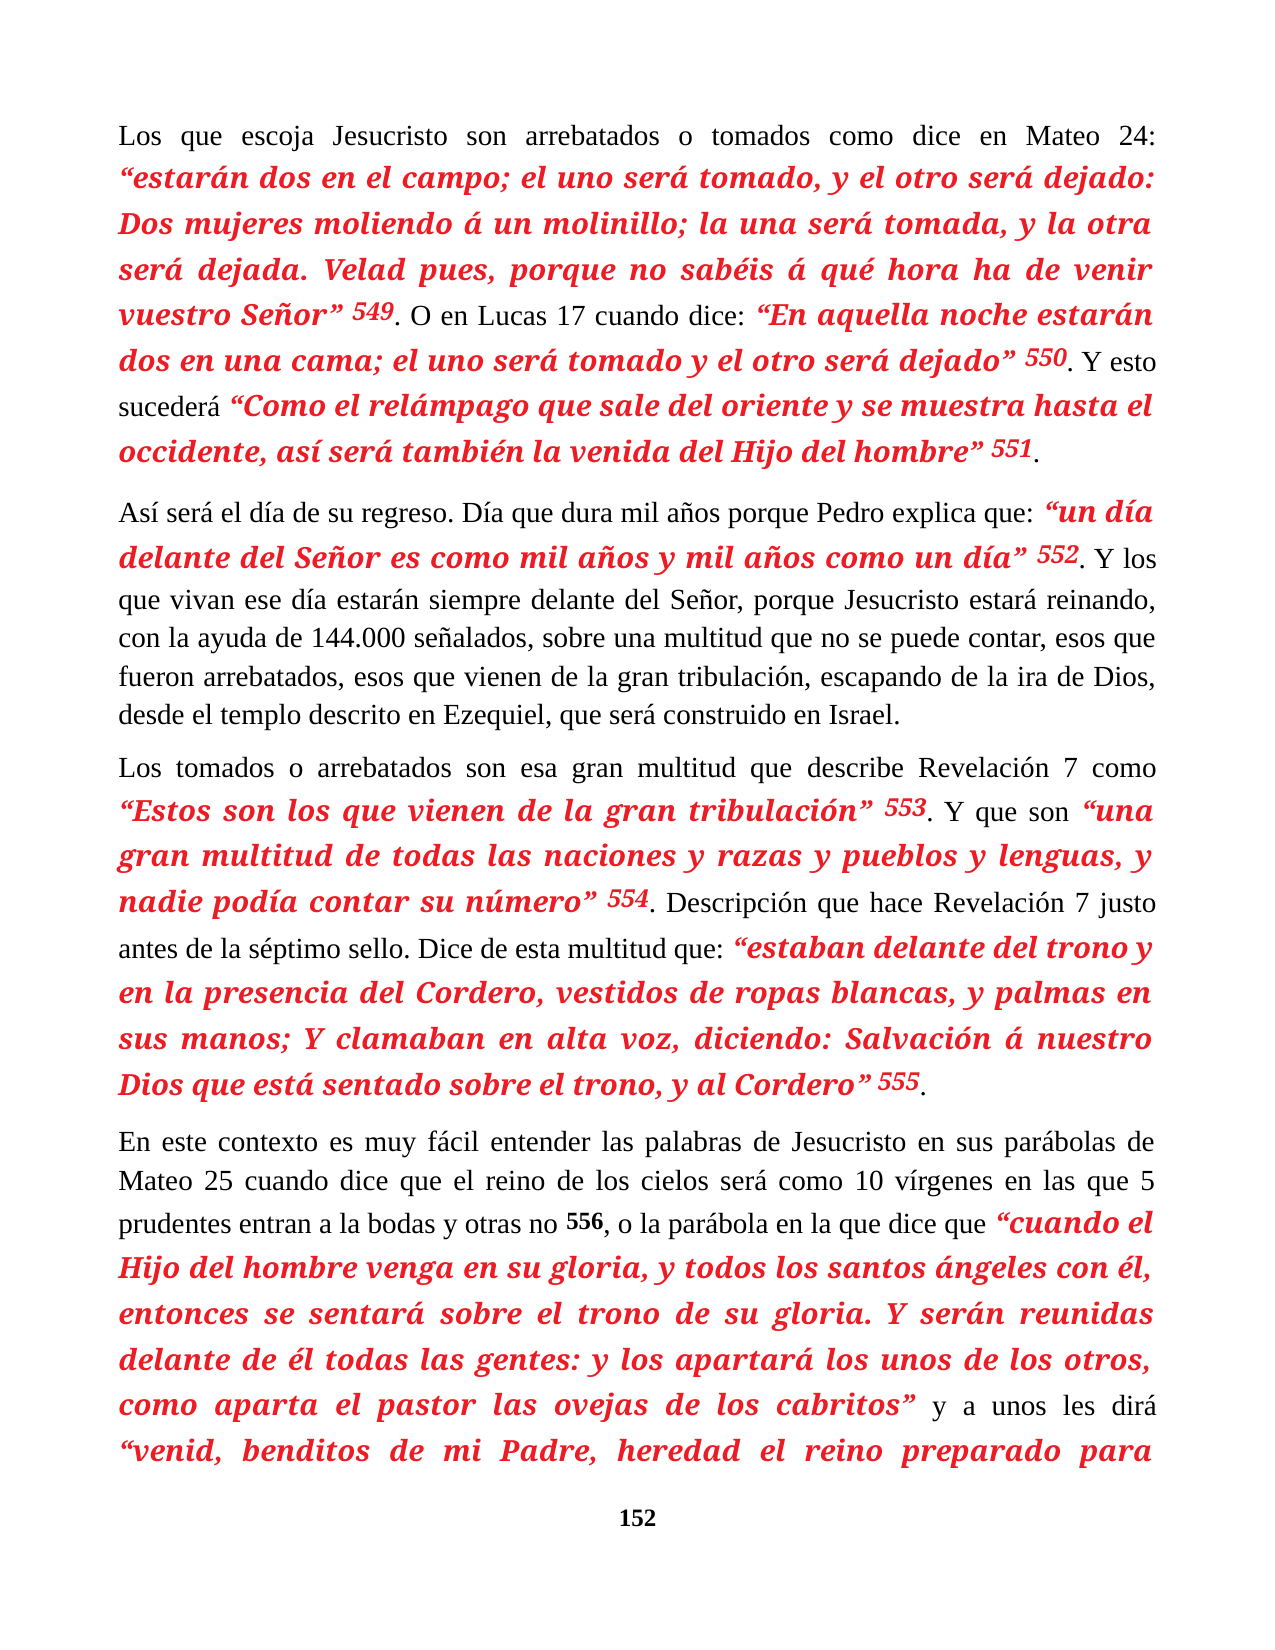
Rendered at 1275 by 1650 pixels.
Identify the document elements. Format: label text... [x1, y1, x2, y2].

text En este contexto es muy fácil entender las palabras de Jesucristo en sus parábolas de Mateo 25 cuando dice que el reino de los cielos será como 10 vírgenes en las que 5 prudentes entran a la bodas y otras no , o la parábola en la que dice que “cuando el Hijo del hombre venga en su gloria, y todos los santos ángeles con él, entonces se sentará sobre el trono de su gloria. Y serán reunidas delante de él todas las gentes: y los apartará los unos de los otros, como aparta el pastor las ovejas de los cabritos” y a unos les dirá “venid, benditos de mi Padre, heredad el reino preparado para [118, 1124, 1157, 1470]
text Así será el día de su regreso. Día que dura mil años porque Pedro explica que: “un día delante del Señor es como mil años y mil años como un día” . Y los que vivan ese día estarán siempre delante del Señor, porque Jesucristo estará reinando, con la ayuda de 144.000 señalados, sobre una multitud que no se puede contar, esos que fueron arrebatados, esos que vienen de la gran tribulación, escapando de la ira de Dios, desde el templo descrito en Ezequiel, que será construido en Israel. [118, 492, 1157, 731]
text Los que escoja Jesucristo son arrebatados o tomados como dice en Mateo 24: “estarán dos en el campo; el uno será tomado, y el otro será dejado: Dos mujeres moliendo á un molinillo; la una será tomada, y la otra será dejada. Velad pues, porque no sabéis á qué hora ha de venir vuestro Señor” . O en Lucas 17 cuando dice: “En aquella noche estarán dos en una cama; el uno será tomado y el otro será dejado” . Y esto sucederá “Como el relámpago que sale del oriente y se muestra hasta el occidente, así será también la venida del Hijo del hombre” . [118, 118, 1157, 471]
text Los tomados o arrebatados son esa gran multitud que describe Revelación 7 como “Estos son los que vienen de la gran tribulación” . Y que son “una gran multitud de todas las naciones y razas y pueblos y lenguas, y nadie podía contar su número” . Descripción que hace Revelación 7 justo antes de la séptimo sello. Dice de esta multitud que: “estaban delante del trono y en la presencia del Cordero, vestidos de ropas blancas, y palmas en sus manos; Y clamaban en alta voz, diciendo: Salvación á nuestro Dios que está sentado sobre el trono, y al Cordero” . [118, 751, 1157, 1103]
